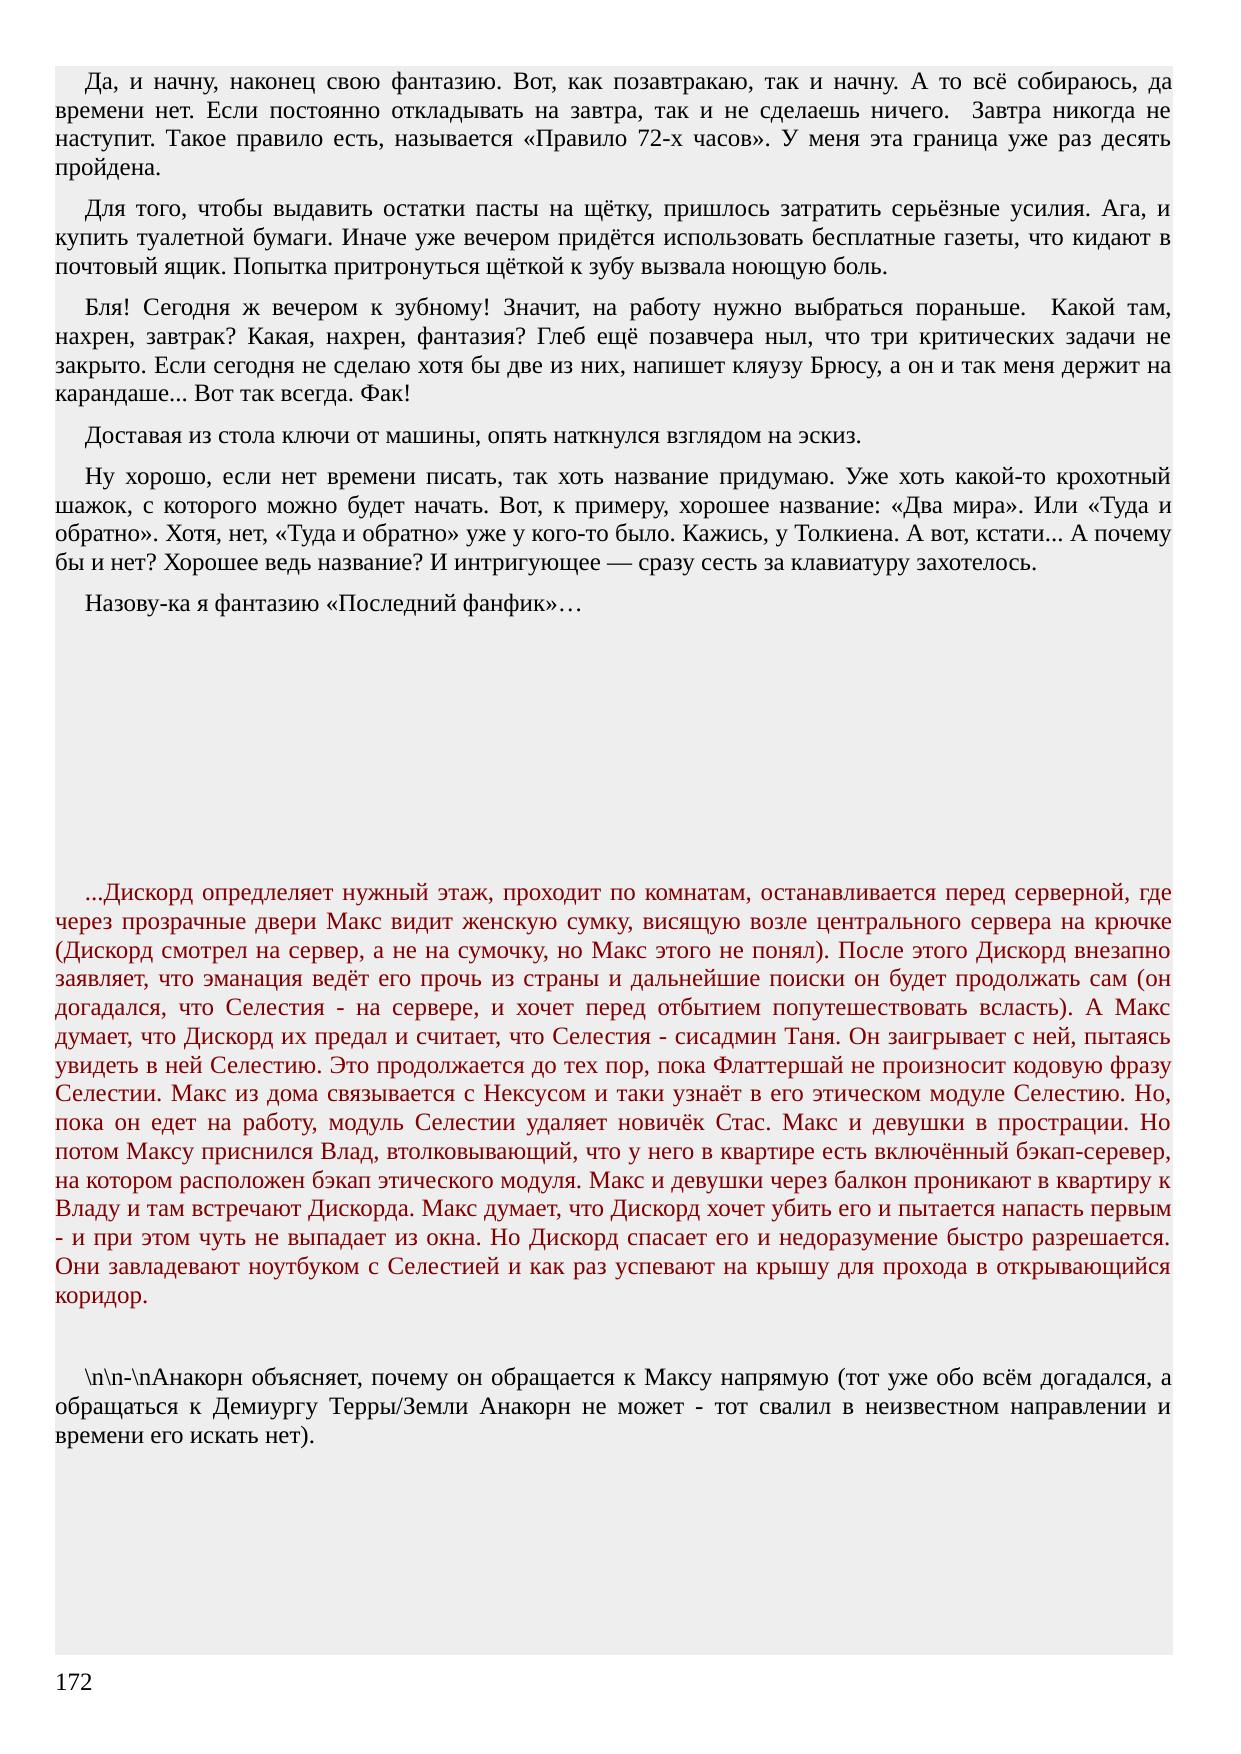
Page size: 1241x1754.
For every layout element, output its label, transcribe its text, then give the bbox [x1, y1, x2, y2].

text ...Дискорд опредлеляет нужный этаж, проходит по комнатам, останавливается перед серверной, где через прозрачные двери Макс видит женскую сумку, висящую возле центрального сервера на крючке (Дискорд смотрел на сервер, а не на сумочку, но Макс этого не понял). После этого Дискорд внезапно заявляет, что эманация ведёт его прочь из страны и дальнейшие поиски он будет продолжать сам (он догадался, что Селестия - на сервере, и хочет перед отбытием попутешествовать всласть). А Макс думает, что Дискорд их предал и считает, что Селестия - сисадмин Таня. Он заигрывает с ней, пытаясь увидеть в ней Селестию. Это продолжается до тех пор, пока Флаттершай не произносит кодовую фразу Селестии. Макс из дома связывается с Нексусом и таки узнаёт в его этическом модуле Селестию. Но, пока он едет на работу, модуль Селестии удаляет новичёк Стас. Макс и девушки в прострации. Но потом Максу приснился Влад, втолковывающий, что у него в квартире есть включённый бэкап-серевер, на котором расположен бэкап этического модуля. Макс и девушки через балкон проникают в квартиру к Владу и там встречают Дискорда. Макс думает, что Дискорд хочет убить его и пытается напасть первым - и при этом чуть не выпадает из окна. Но Дискорд спасает его и недоразумение быстро разрешается. Они завладевают ноутбуком с Селестией и как раз успевают на крышу для прохода в открывающийся коридор. [55, 877, 1173, 1308]
text Да, и начну, наконец свою фантазию. Вот, как позавтракаю, так и начну. А то всё собираюсь, да времени нет. Если постоянно откладывать на завтра, так и не сделаешь ничего. Завтра никогда не наступит. Такое правило есть, называется «Правило 72-х часов». У меня эта граница уже раз десять пройдена. [55, 66, 1173, 181]
text Доставая из стола ключи от машины, опять наткнулся взглядом на эскиз. [55, 420, 1173, 448]
text Назову-ка я фантазию «Последний фанфик»… [55, 588, 1173, 617]
text Для того, чтобы выдавить остатки пасты на щётку, пришлось затратить серьёзные усилия. Ага, и купить туалетной бумаги. Иначе уже вечером придётся использовать бесплатные газеты, что кидают в почтовый ящик. Попытка притронуться щёткой к зубу вызвала ноющую боль. [55, 193, 1173, 280]
text Бля! Сегодня ж вечером к зубному! Значит, на работу нужно выбраться пораньше. Какой там, нахрен, завтрак? Какая, нахрен, фантазия? Глеб ещё позавчера ныл, что три критических задачи не закрыто. Если сегодня не сделаю хотя бы две из них, напишет кляузу Брюсу, а он и так меня держит на карандаше... Вот так всегда. Фак! [55, 292, 1173, 407]
text \n\n-\nАнакорн объясняет, почему он обращается к Максу напрямую (тот уже обо всём догадался, а обращаться к Демиургу Терры/Земли Анакорн не может - тот свалил в неизвестном направлении и времени его искать нет). [55, 1362, 1173, 1448]
text Ну хорошо, если нет времени писать, так хоть название придумаю. Уже хоть какой-то крохотный шажок, с которого можно будет начать. Вот, к примеру, хорошее название: «Два мира». Или «Туда и обратно». Хотя, нет, «Туда и обратно» уже у кого-то было. Кажись, у Толкиена. А вот, кстати... А почему бы и нет? Хорошее ведь название? И интригующее — сразу сесть за клавиатуру захотелось. [55, 461, 1173, 576]
